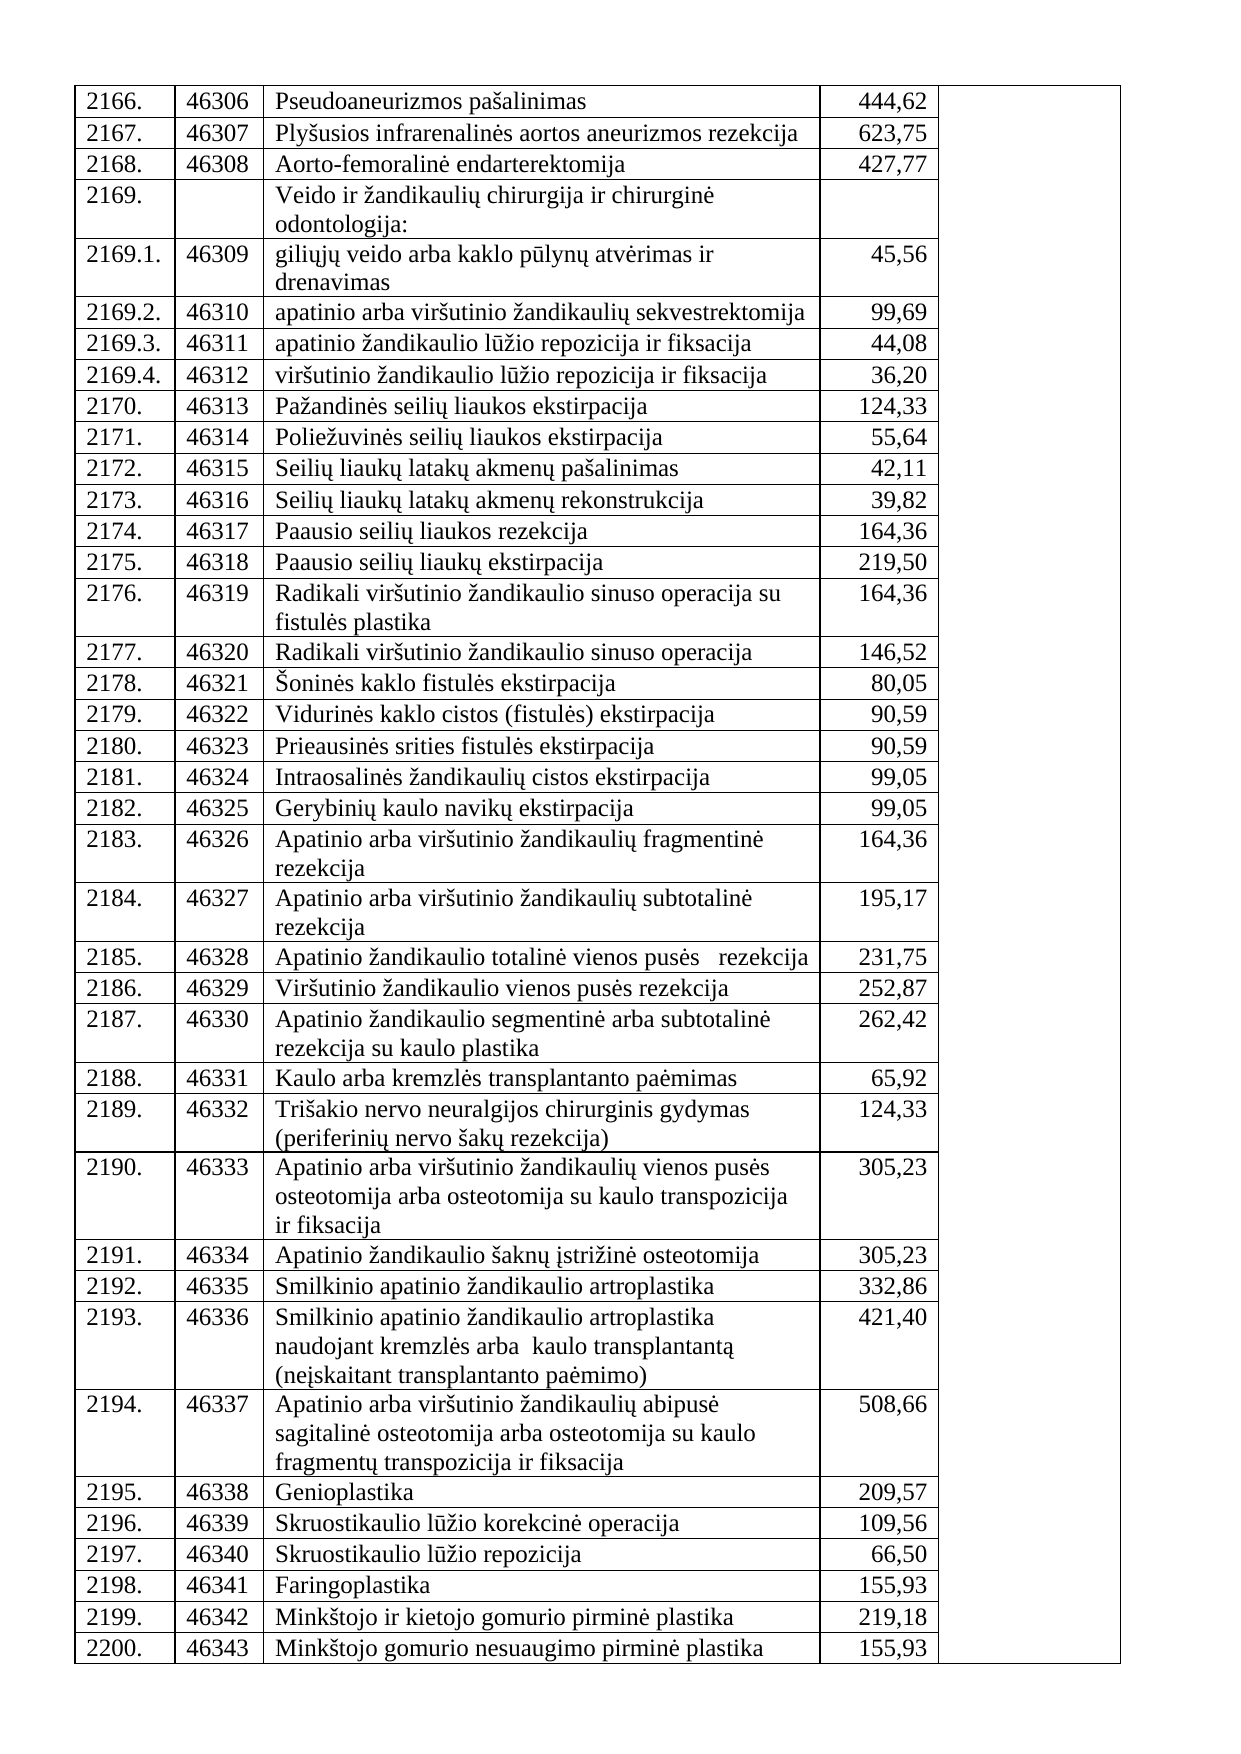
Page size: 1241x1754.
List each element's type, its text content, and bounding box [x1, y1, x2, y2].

table_cell 46334 [176, 1240, 263, 1270]
table_cell Apatinio žandikaulio šaknų įstrižinė osteotomija [264, 1240, 819, 1270]
table_cell [939, 86, 1120, 1663]
table_cell 99,05 [821, 793, 938, 823]
table_cell 2172. [76, 454, 174, 484]
table_cell 305,23 [821, 1153, 938, 1239]
table_cell Šoninės kaklo fistulės ekstirpacija [264, 668, 819, 698]
table_cell 209,57 [821, 1477, 938, 1507]
table_cell 2185. [76, 942, 174, 972]
table_cell Veido ir žandikaulių chirurgija ir chirurginė odontologija: [264, 180, 819, 238]
table_cell 2194. [76, 1390, 174, 1476]
table_cell Paausio seilių liaukos rezekcija [264, 516, 819, 546]
table_cell Genioplastika [264, 1477, 819, 1507]
table_cell 46308 [176, 149, 263, 179]
table_cell giliųjų veido arba kaklo pūlynų atvėrimas ir drenavimas [264, 239, 819, 296]
table_cell 262,42 [821, 1004, 938, 1062]
table_cell Radikali viršutinio žandikaulio sinuso operacija [264, 637, 819, 667]
table_cell 2191. [76, 1240, 174, 1270]
table_cell 2169. [76, 180, 174, 238]
table_cell Pažandinės seilių liaukos ekstirpacija [264, 391, 819, 421]
table_cell 2184. [76, 883, 174, 941]
table_cell 219,50 [821, 547, 938, 577]
table_cell apatinio žandikaulio lūžio repozicija ir fiksacija [264, 329, 819, 359]
table_cell 2175. [76, 547, 174, 577]
table_cell 427,77 [821, 149, 938, 179]
table_cell 46320 [176, 637, 263, 667]
table_cell 42,11 [821, 454, 938, 484]
table_cell 46327 [176, 883, 263, 941]
table_cell 2189. [76, 1094, 174, 1151]
table_cell 2171. [76, 422, 174, 452]
table_cell 39,82 [821, 485, 938, 515]
table_cell 46342 [176, 1602, 263, 1632]
table_cell 55,64 [821, 422, 938, 452]
table_cell 46317 [176, 516, 263, 546]
table_cell 2180. [76, 731, 174, 761]
table_cell 2169.2. [76, 297, 174, 327]
table_cell 2190. [76, 1153, 174, 1239]
table_cell 80,05 [821, 668, 938, 698]
table_cell Seilių liaukų latakų akmenų pašalinimas [264, 454, 819, 484]
table_cell 46322 [176, 700, 263, 730]
table_cell Minkštojo ir kietojo gomurio pirminė plastika [264, 1602, 819, 1632]
table_cell 46333 [176, 1153, 263, 1239]
table_cell 219,18 [821, 1602, 938, 1632]
table_cell 155,93 [821, 1633, 938, 1663]
table_cell 46339 [176, 1508, 263, 1538]
table_cell 164,36 [821, 825, 938, 882]
table_cell [821, 180, 938, 238]
table_cell 2167. [76, 118, 174, 148]
table_cell 46324 [176, 762, 263, 792]
table_cell 164,36 [821, 516, 938, 546]
table_cell Kaulo arba kremzlės transplantanto paėmimas [264, 1063, 819, 1093]
table_cell 46309 [176, 239, 263, 296]
table_cell 2198. [76, 1571, 174, 1601]
table_cell Aorto-femoralinė endarterektomija [264, 149, 819, 179]
table_cell 2169.4. [76, 360, 174, 390]
table_cell Skruostikaulio lūžio korekcinė operacija [264, 1508, 819, 1538]
table_cell 46313 [176, 391, 263, 421]
table_cell 66,50 [821, 1539, 938, 1569]
table_cell 90,59 [821, 731, 938, 761]
table_cell 164,36 [821, 579, 938, 636]
table_cell Apatinio žandikaulio totalinė vienos pusės rezekcija [264, 942, 819, 972]
table_cell Plyšusios infrarenalinės aortos aneurizmos rezekcija [264, 118, 819, 148]
table_cell 2179. [76, 700, 174, 730]
table_cell 46326 [176, 825, 263, 882]
table_cell 2200. [76, 1633, 174, 1663]
table_cell 46337 [176, 1390, 263, 1476]
table_cell 508,66 [821, 1390, 938, 1476]
table_cell Prieausinės srities fistulės ekstirpacija [264, 731, 819, 761]
table_cell 46318 [176, 547, 263, 577]
table_cell 332,86 [821, 1271, 938, 1301]
table_cell 305,23 [821, 1240, 938, 1270]
table_cell 2176. [76, 579, 174, 636]
table_cell 46335 [176, 1271, 263, 1301]
table_cell Seilių liaukų latakų akmenų rekonstrukcija [264, 485, 819, 515]
table_cell 2182. [76, 793, 174, 823]
table_cell 46321 [176, 668, 263, 698]
table_cell 2188. [76, 1063, 174, 1093]
table_cell 2187. [76, 1004, 174, 1062]
table_cell 623,75 [821, 118, 938, 148]
table_cell 90,59 [821, 700, 938, 730]
table_cell 46328 [176, 942, 263, 972]
table_cell Intraosalinės žandikaulių cistos ekstirpacija [264, 762, 819, 792]
table_cell 45,56 [821, 239, 938, 296]
table_cell apatinio arba viršutinio žandikaulių sekvestrektomija [264, 297, 819, 327]
table_cell Faringoplastika [264, 1571, 819, 1601]
table_cell 2166. [76, 86, 174, 117]
table_cell Smilkinio apatinio žandikaulio artroplastika [264, 1271, 819, 1301]
table_cell [176, 180, 263, 238]
table_cell 46340 [176, 1539, 263, 1569]
table_cell 46343 [176, 1633, 263, 1663]
table_cell 46338 [176, 1477, 263, 1507]
table_cell 46312 [176, 360, 263, 390]
table_cell Gerybinių kaulo navikų ekstirpacija [264, 793, 819, 823]
table_cell 252,87 [821, 973, 938, 1003]
table_cell 2170. [76, 391, 174, 421]
table_cell Skruostikaulio lūžio repozicija [264, 1539, 819, 1569]
table_cell 124,33 [821, 391, 938, 421]
table_cell 46323 [176, 731, 263, 761]
table_cell Pseudoaneurizmos pašalinimas [264, 86, 819, 117]
table_cell 46306 [176, 86, 263, 117]
table_cell 46329 [176, 973, 263, 1003]
table_cell 2168. [76, 149, 174, 179]
table_cell 46314 [176, 422, 263, 452]
table_cell 46319 [176, 579, 263, 636]
table_cell 46310 [176, 297, 263, 327]
table_cell 2195. [76, 1477, 174, 1507]
table_cell Paausio seilių liaukų ekstirpacija [264, 547, 819, 577]
table_cell Trišakio nervo neuralgijos chirurginis gydymas (periferinių nervo šakų rezekcija) [264, 1094, 819, 1151]
table_cell 46315 [176, 454, 263, 484]
table_cell Apatinio arba viršutinio žandikaulių vienos pusės osteotomija arba osteotomija su kaulo transpozicija ir fiksacija [264, 1153, 819, 1239]
table_cell 46332 [176, 1094, 263, 1151]
table_cell 46325 [176, 793, 263, 823]
table_cell Minkštojo gomurio nesuaugimo pirminė plastika [264, 1633, 819, 1663]
table_cell viršutinio žandikaulio lūžio repozicija ir fiksacija [264, 360, 819, 390]
table_cell 231,75 [821, 942, 938, 972]
table_cell 36,20 [821, 360, 938, 390]
table_cell 44,08 [821, 329, 938, 359]
table_cell 146,52 [821, 637, 938, 667]
table_cell 46341 [176, 1571, 263, 1601]
table_cell 2186. [76, 973, 174, 1003]
table_cell 155,93 [821, 1571, 938, 1601]
table_cell 444,62 [821, 86, 938, 117]
table_cell 46330 [176, 1004, 263, 1062]
table_cell Radikali viršutinio žandikaulio sinuso operacija su fistulės plastika [264, 579, 819, 636]
table_cell 2192. [76, 1271, 174, 1301]
table_cell Apatinio arba viršutinio žandikaulių fragmentinė rezekcija [264, 825, 819, 882]
table_cell Vidurinės kaklo cistos (fistulės) ekstirpacija [264, 700, 819, 730]
table_cell 46311 [176, 329, 263, 359]
table_cell 2193. [76, 1302, 174, 1388]
table_cell 2196. [76, 1508, 174, 1538]
table_cell 2183. [76, 825, 174, 882]
table_cell 2199. [76, 1602, 174, 1632]
table_cell Poliežuvinės seilių liaukos ekstirpacija [264, 422, 819, 452]
table_cell 124,33 [821, 1094, 938, 1151]
table_cell 46307 [176, 118, 263, 148]
table_cell 2169.3. [76, 329, 174, 359]
table_cell 46316 [176, 485, 263, 515]
table_cell Apatinio arba viršutinio žandikaulių abipusė sagitalinė osteotomija arba osteotomija su kaulo fragmentų transpozicija ir fiksacija [264, 1390, 819, 1476]
table_cell 99,05 [821, 762, 938, 792]
table_cell Viršutinio žandikaulio vienos pusės rezekcija [264, 973, 819, 1003]
table_cell 421,40 [821, 1302, 938, 1388]
table_cell 2174. [76, 516, 174, 546]
table_cell 46331 [176, 1063, 263, 1093]
table_cell Apatinio arba viršutinio žandikaulių subtotalinė rezekcija [264, 883, 819, 941]
table_cell 2181. [76, 762, 174, 792]
table_cell 109,56 [821, 1508, 938, 1538]
table_cell 2169.1. [76, 239, 174, 296]
table_cell 2178. [76, 668, 174, 698]
table_cell Apatinio žandikaulio segmentinė arba subtotalinė rezekcija su kaulo plastika [264, 1004, 819, 1062]
table_cell Smilkinio apatinio žandikaulio artroplastika naudojant kremzlės arba kaulo transplantantą (neįskaitant transplantanto paėmimo) [264, 1302, 819, 1388]
table_cell 65,92 [821, 1063, 938, 1093]
table_cell 99,69 [821, 297, 938, 327]
table_cell 46336 [176, 1302, 263, 1388]
table_cell 2173. [76, 485, 174, 515]
table_cell 2177. [76, 637, 174, 667]
table_cell 2197. [76, 1539, 174, 1569]
table_cell 195,17 [821, 883, 938, 941]
